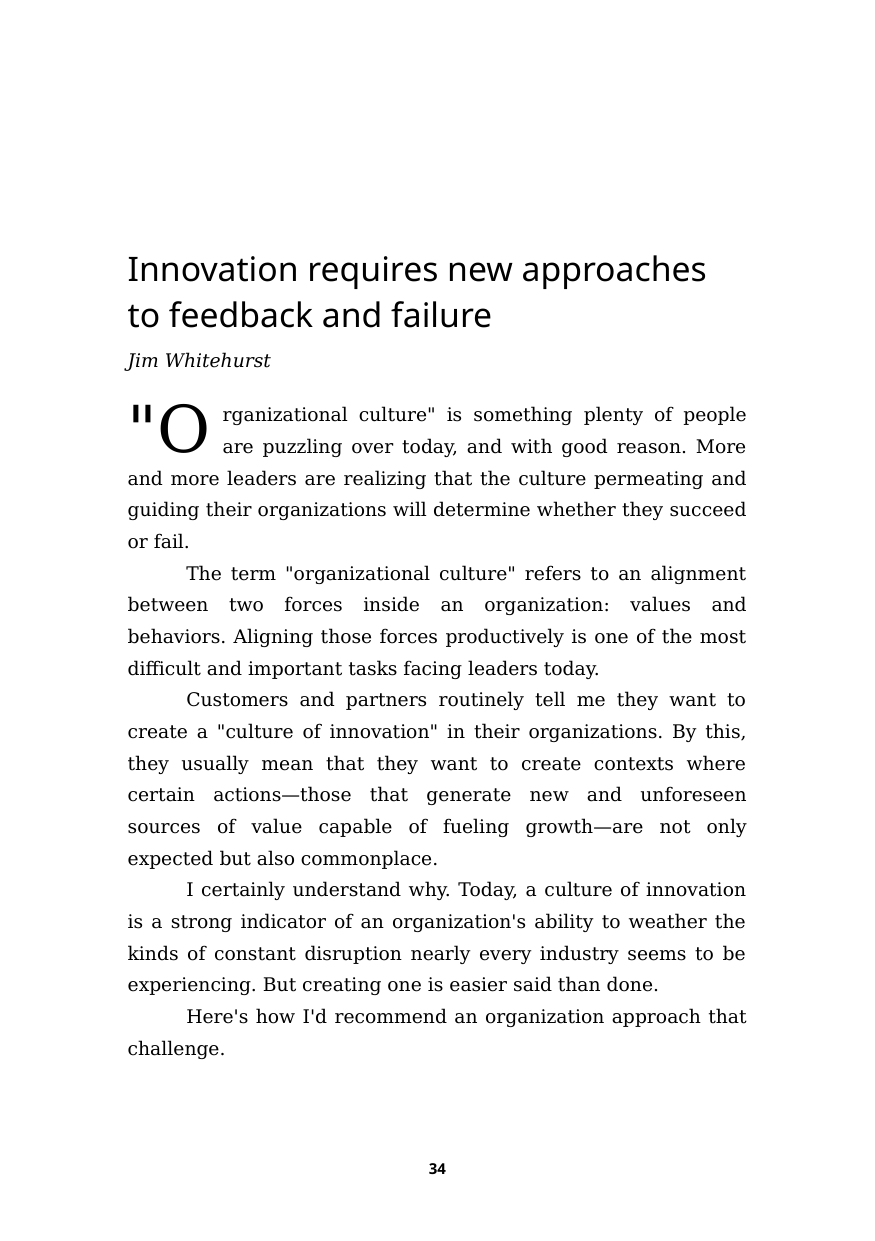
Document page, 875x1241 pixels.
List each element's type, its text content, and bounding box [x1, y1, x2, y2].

text Customers and partners routinely tell me they want to create a "culture of innovation" in their organizations. By this, they usually mean that they want to create contexts where certain actions—those that generate new and unforeseen sources of value capable of fueling growth—are not only expected but also commonplace. [127, 689, 747, 869]
text The term "organizational culture" refers to an alignment between two forces inside an organization: values and behaviors. Aligning those forces productively is one of the most difficult and important tasks facing leaders today. [127, 563, 747, 679]
text Jim Whitehurst [127, 350, 747, 372]
subtitle Innovation requires new approaches to feedback and failure [127, 246, 747, 338]
text Here's how I'd recommend an organization approach that challenge. [127, 1006, 747, 1059]
text I certainly understand why. Today, a culture of innovation is a strong indicator of an organization's ability to weather the kinds of constant disruption nearly every industry seems to be experiencing. But creating one is easier said than done. [127, 879, 747, 996]
text "Organizational culture" is something plenty of people are puzzling over today, and with good reason. More and more leaders are realizing that the culture permeating and guiding their organizations will determine whether they succeed or fail. [127, 404, 747, 553]
